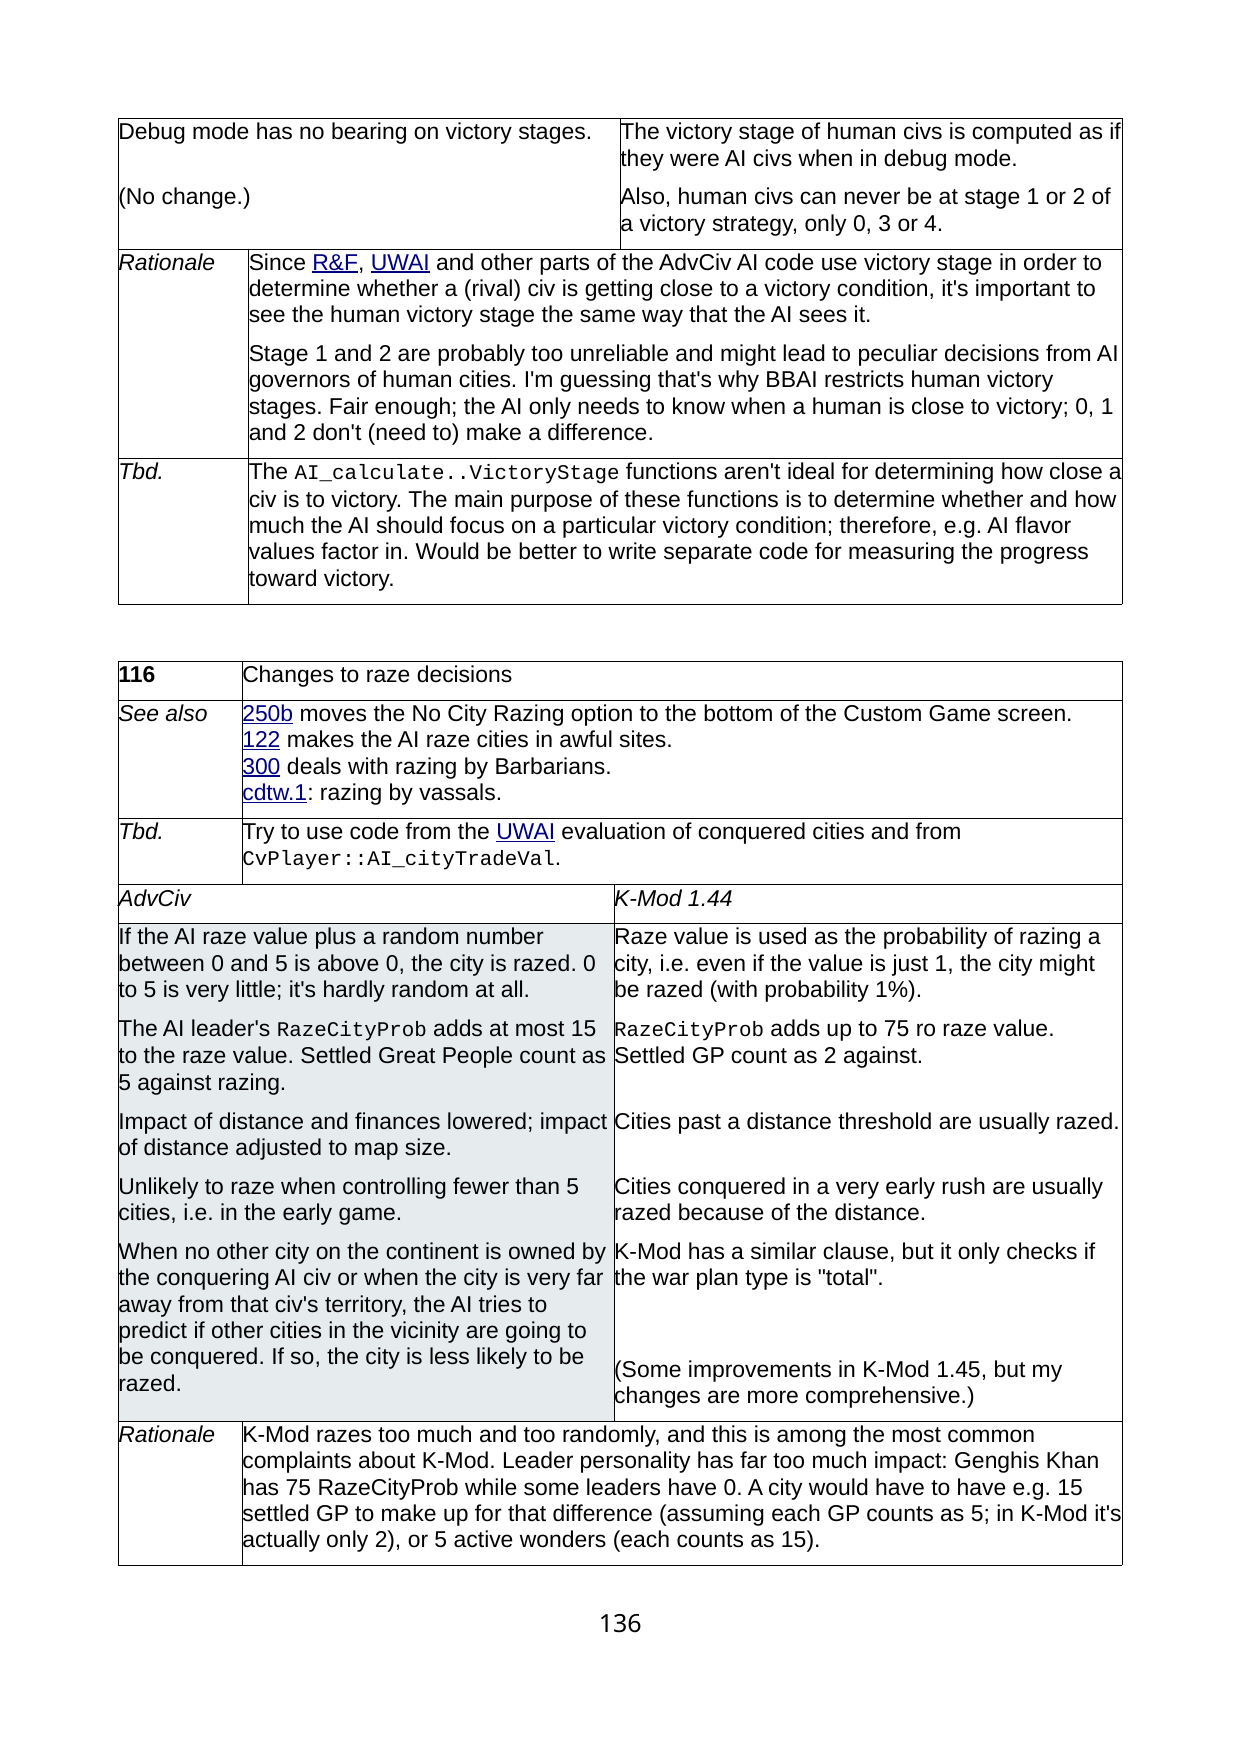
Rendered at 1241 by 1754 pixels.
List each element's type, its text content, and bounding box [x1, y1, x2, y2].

table_cell Since R&F, UWAI and other parts of the AdvCiv AI code use victory stage in order to determine whether a (rival) civ is getting close to a victory condition, it's important to see the human victory stage the same way that the AI sees it. Stage 1 and 2 are probably too unreliable and might lead to peculiar decisions from AI governors of human cities. I'm guessing that's why BBAI restricts human victory stages. Fair enough; the AI only needs to know when a human is close to victory; 0, 1 and 2 don't (need to) make a difference. [249, 250, 1122, 458]
table_cell Try to use code from the UWAI evaluation of conquered cities and from CvPlayer::AI_cityTradeVal. [243, 819, 1122, 884]
table_cell See also [119, 701, 242, 818]
table_cell Raze value is used as the probability of razing a city, i.e. even if the value is just 1, the city might be razed (with probability 1%). RazeCityProb adds up to 75 ro raze value. Settled GP count as 2 against. Cities past a distance threshold are usually razed. Cities conquered in a very early rush are usually razed because of the distance. K-Mod has a similar clause, but it only checks if the war plan type is "total". (Some improvements in K-Mod 1.45, but my changes are more comprehensive.) [615, 924, 1122, 1421]
table_cell The victory stage of human civs is computed as if they were AI civs when in debug mode. Also, human civs can never be at stage 1 or 2 of a victory strategy, only 0, 3 or 4. [621, 119, 1122, 248]
table_header 116 [119, 662, 242, 700]
table_cell Tbd. [119, 459, 248, 603]
table_cell Rationale [119, 1422, 242, 1565]
table_cell Rationale [119, 250, 248, 458]
table_header Changes to raze decisions [243, 662, 1122, 700]
table_cell The AI_calculate..VictoryStage functions aren't ideal for determining how close a civ is to victory. The main purpose of these functions is to determine whether and how much the AI should focus on a particular victory condition; therefore, e.g. AI flavor values factor in. Would be better to write separate code for measuring the progress toward victory. [249, 459, 1122, 603]
table_cell Tbd. [119, 819, 242, 884]
table_cell If the AI raze value plus a random number between 0 and 5 is above 0, the city is razed. 0 to 5 is very little; it's hardly random at all. The AI leader's RazeCityProb adds at most 15 to the raze value. Settled Great People count as 5 against razing. Impact of distance and finances lowered; impact of distance adjusted to map size. Unlikely to raze when controlling fewer than 5 cities, i.e. in the early game. When no other city on the continent is owned by the conquering AI civ or when the city is very far away from that civ's territory, the AI tries to predict if other cities in the vicinity are going to be conquered. If so, the city is less likely to be razed. [119, 924, 614, 1421]
table_cell 250b moves the No City Razing option to the bottom of the Custom Game screen. 122 makes the AI raze cities in awful sites. 300 deals with razing by Barbarians. cdtw.1: razing by vassals. [243, 701, 1122, 818]
table_cell AdvCiv [119, 885, 614, 923]
table_cell K-Mod 1.44 [615, 885, 1122, 923]
table_cell K-Mod razes too much and too randomly, and this is among the most common complaints about K-Mod. Leader personality has far too much impact: Genghis Khan has 75 RazeCityProb while some leaders have 0. A city would have to have e.g. 15 settled GP to make up for that difference (assuming each GP counts as 5; in K-Mod it's actually only 2), or 5 active wonders (each counts as 15). [243, 1422, 1122, 1565]
table_cell Debug mode has no bearing on victory stages. (No change.) [119, 119, 620, 248]
